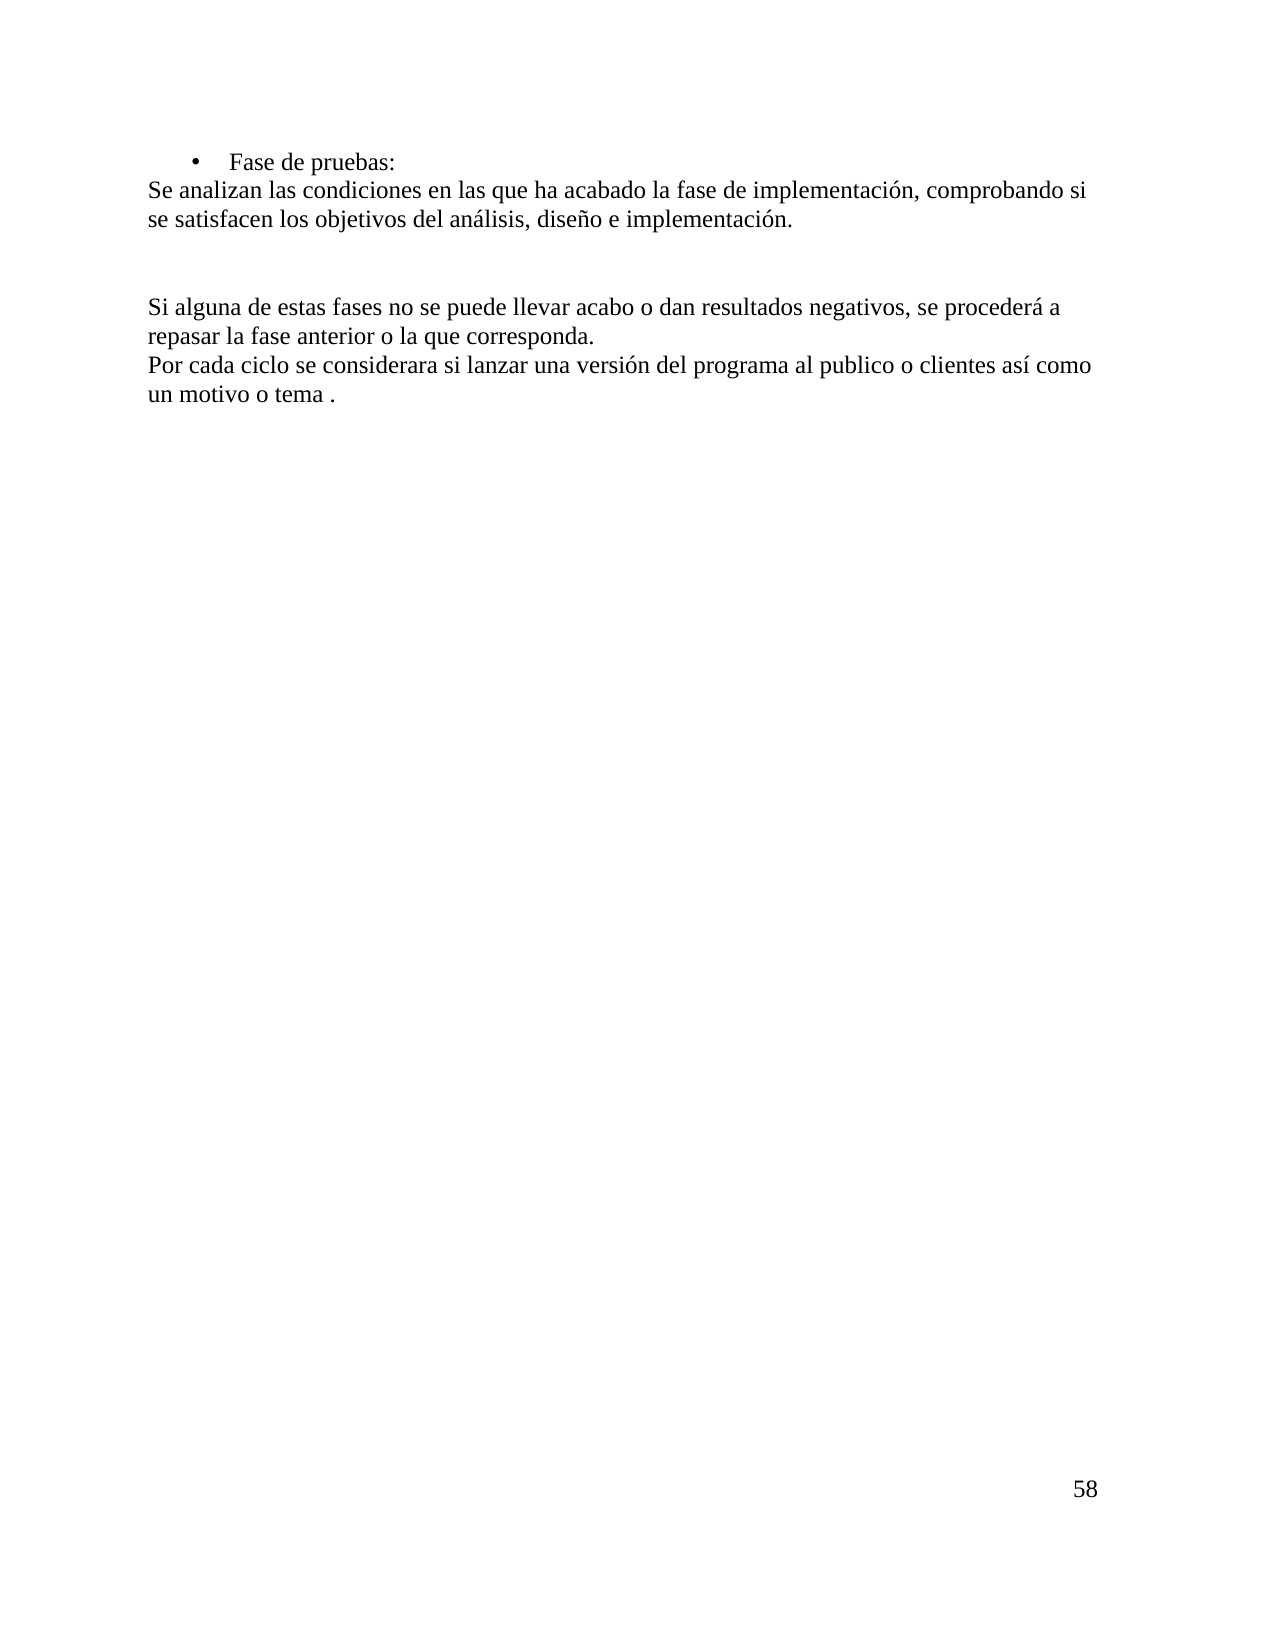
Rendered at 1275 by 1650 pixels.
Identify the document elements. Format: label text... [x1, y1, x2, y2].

text Se analizan las condiciones en las que ha acabado la fase de implementación, comprobando si se satisfacen los objetivos del análisis, diseño e implementación. [148, 176, 1098, 233]
list Fase de pruebas: [191, 147, 1098, 176]
text Si alguna de estas fases no se puede llevar acabo o dan resultados negativos, se procederá a repasar la fase anterior o la que corresponda. [148, 292, 1098, 350]
text Por cada ciclo se considerara si lanzar una versión del programa al publico o clientes así como un motivo o tema . [148, 350, 1098, 407]
